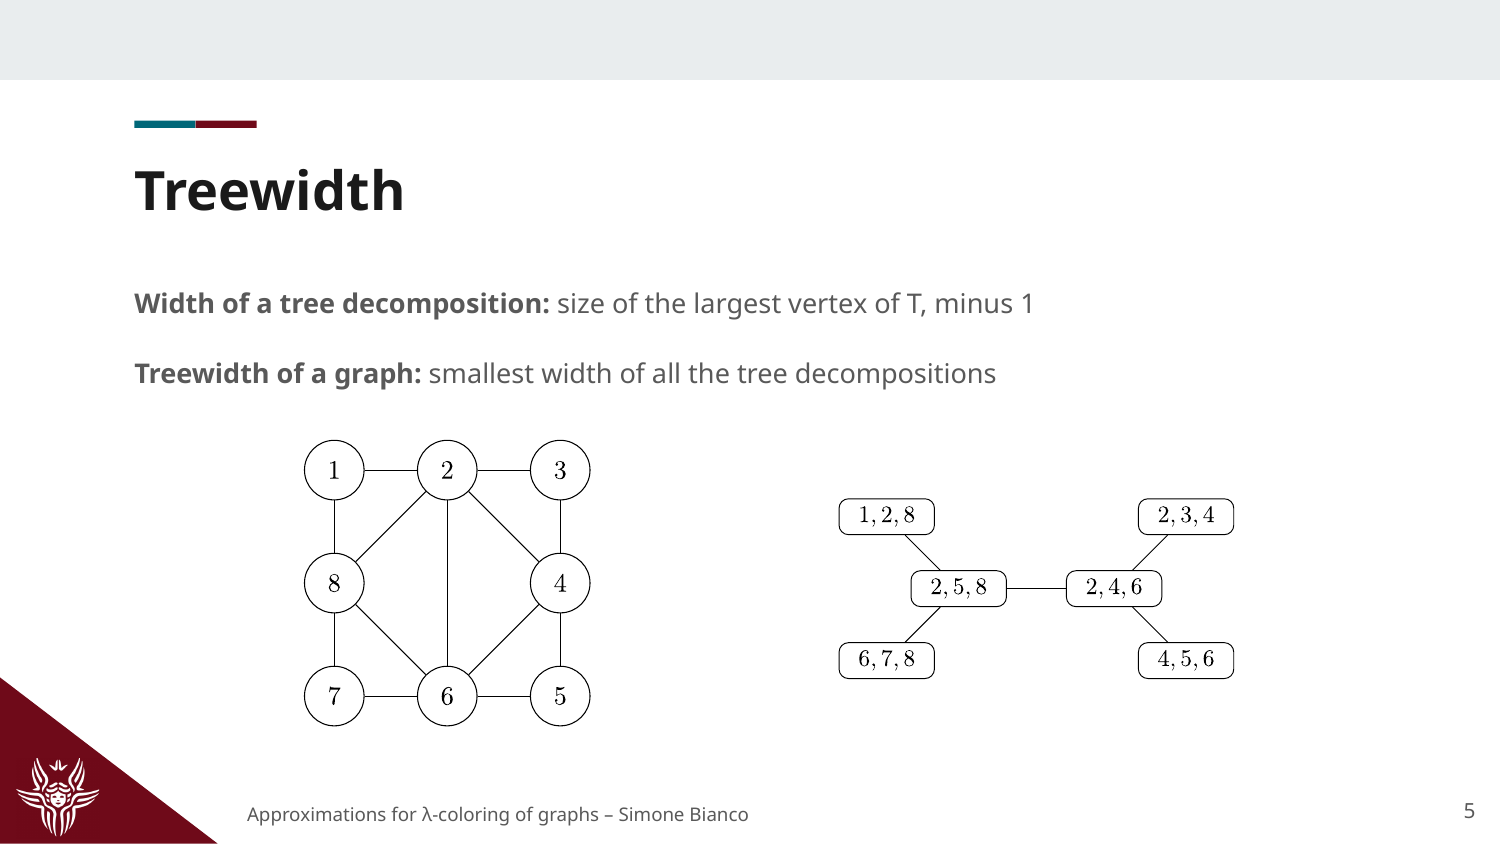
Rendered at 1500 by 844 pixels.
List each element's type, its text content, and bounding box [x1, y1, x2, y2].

slide_number [1400, 779, 1491, 844]
text_box Approximations for λ-coloring of graphs – Simone Bianco [232, 783, 1193, 839]
picture [16, 758, 100, 839]
list Width of a tree decomposition: size of the largest vertex of T, minus 1 Treewidth of a graph: smallest width of all the tree decompositions [119, 266, 1418, 637]
picture [838, 498, 1235, 680]
picture [303, 439, 591, 727]
title Treewidth [119, 141, 1381, 230]
